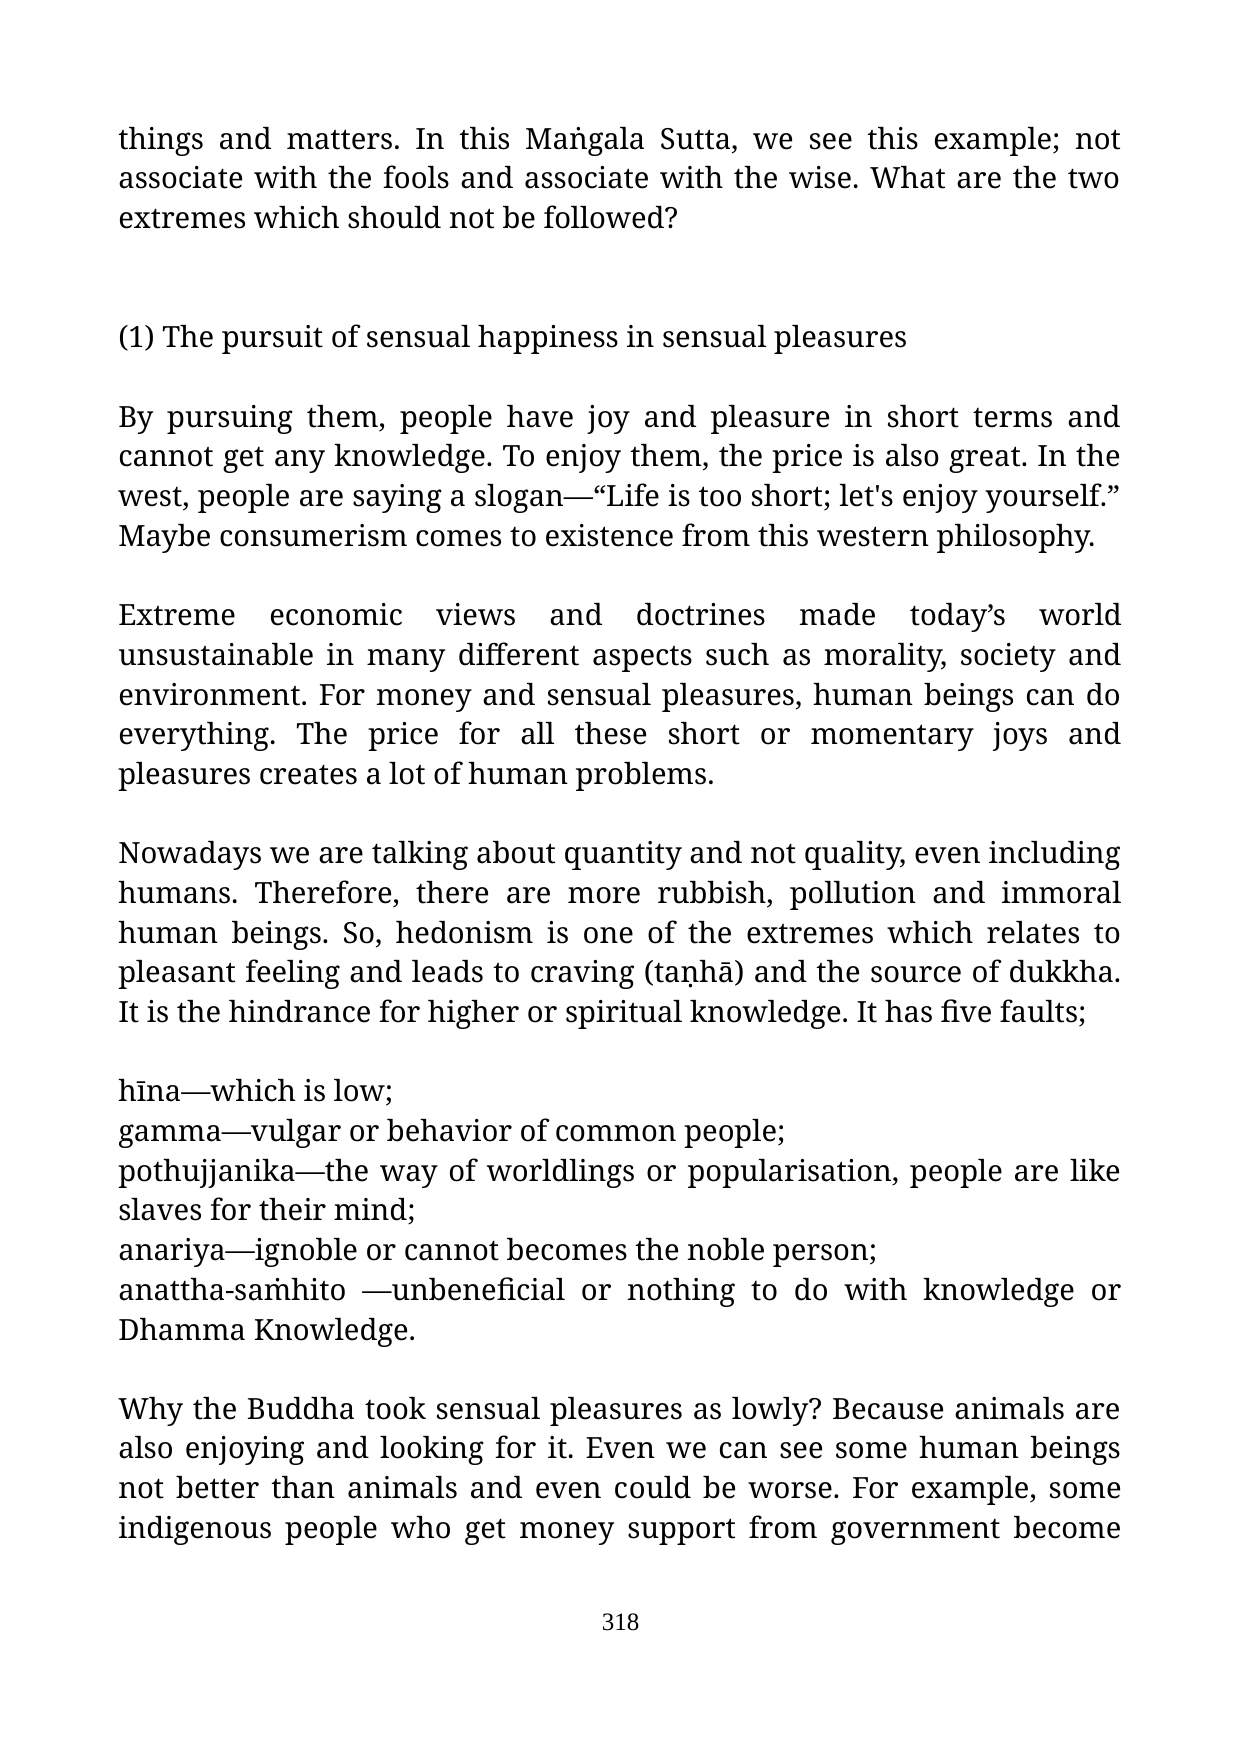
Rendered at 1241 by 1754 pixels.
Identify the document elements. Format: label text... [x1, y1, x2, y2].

text things and matters. In this Maṅgala Sutta, we see this example; not associate with the fools and associate with the wise. What are the two extremes which should not be followed? (1) The pursuit of sensual happiness in sensual pleasures By pursuing them, people have joy and pleasure in short terms and cannot get any knowledge. To enjoy them, the price is also great. In the west, people are saying a slogan—“Life is too short; let's enjoy yourself.” Maybe consumerism comes to existence from this western philosophy. Extreme economic views and doctrines made today’s world unsustainable in many different aspects such as morality, society and environment. For money and sensual pleasures, human beings can do everything. The price for all these short or momentary joys and pleasures creates a lot of human problems. Nowadays we are talking about quantity and not quality, even including humans. Therefore, there are more rubbish, pollution and immoral human beings. So, hedonism is one of the extremes which relates to pleasant feeling and leads to craving (taṇhā) and the source of dukkha. It is the hindrance for higher or spiritual knowledge. It has five faults; hīna—which is low; gamma—vulgar or behavior of common people; pothujjanika—the way of worldlings or popularisation, people are like slaves for their mind; anariya—ignoble or cannot becomes the noble person; anattha‐saṁhito —unbeneficial or nothing to do with knowledge or Dhamma Knowledge. Why the Buddha took sensual pleasures as lowly? Because animals are also enjoying and looking for it. Even we can see some human beings not better than animals and even could be worse. For example, some indigenous people who get money support from government become [118, 118, 1122, 1547]
